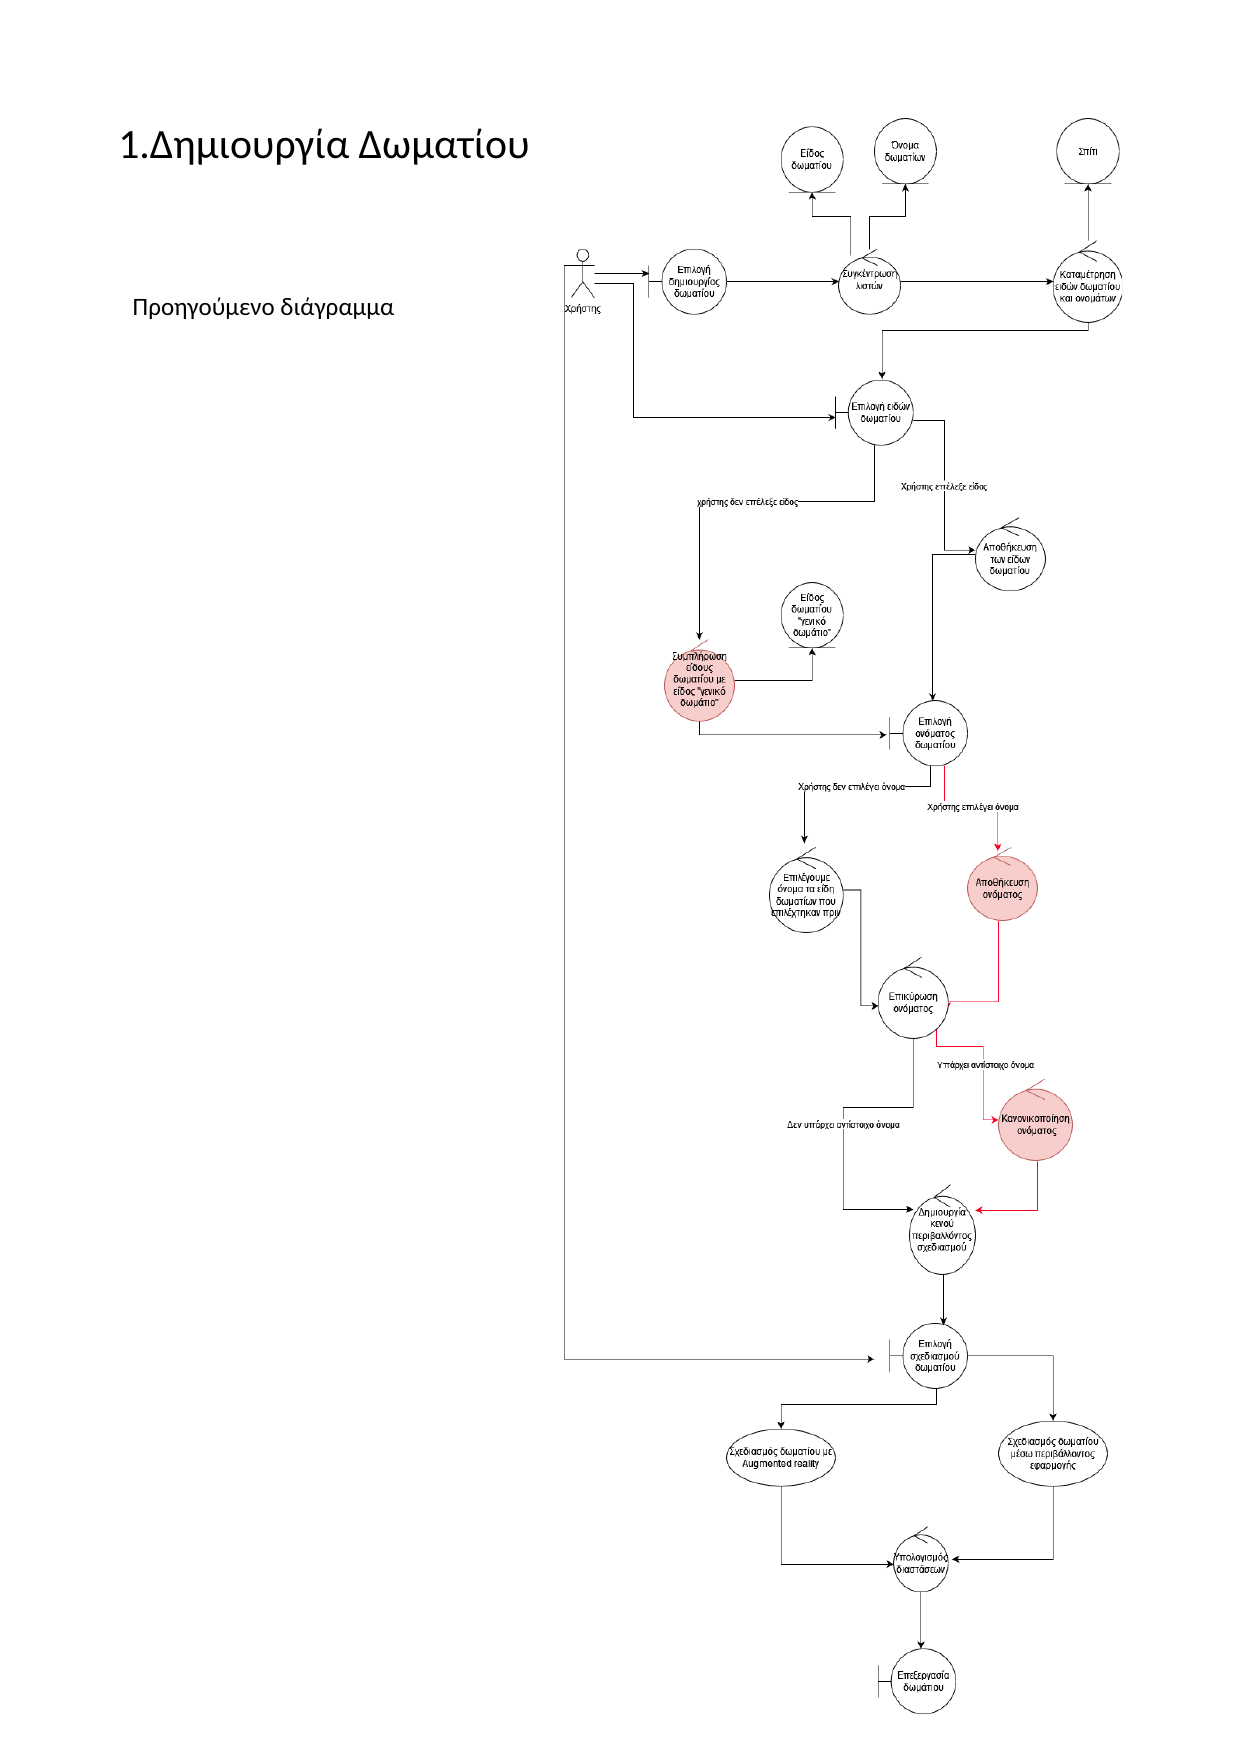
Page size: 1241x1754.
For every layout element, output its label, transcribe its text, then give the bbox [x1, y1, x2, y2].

picture [558, 118, 1123, 1714]
subtitle 1.Δημιουργία Δωματίου [118, 118, 558, 169]
text Προηγούμενο διάγραμμα [132, 291, 438, 322]
subtitle [117, 284, 453, 348]
